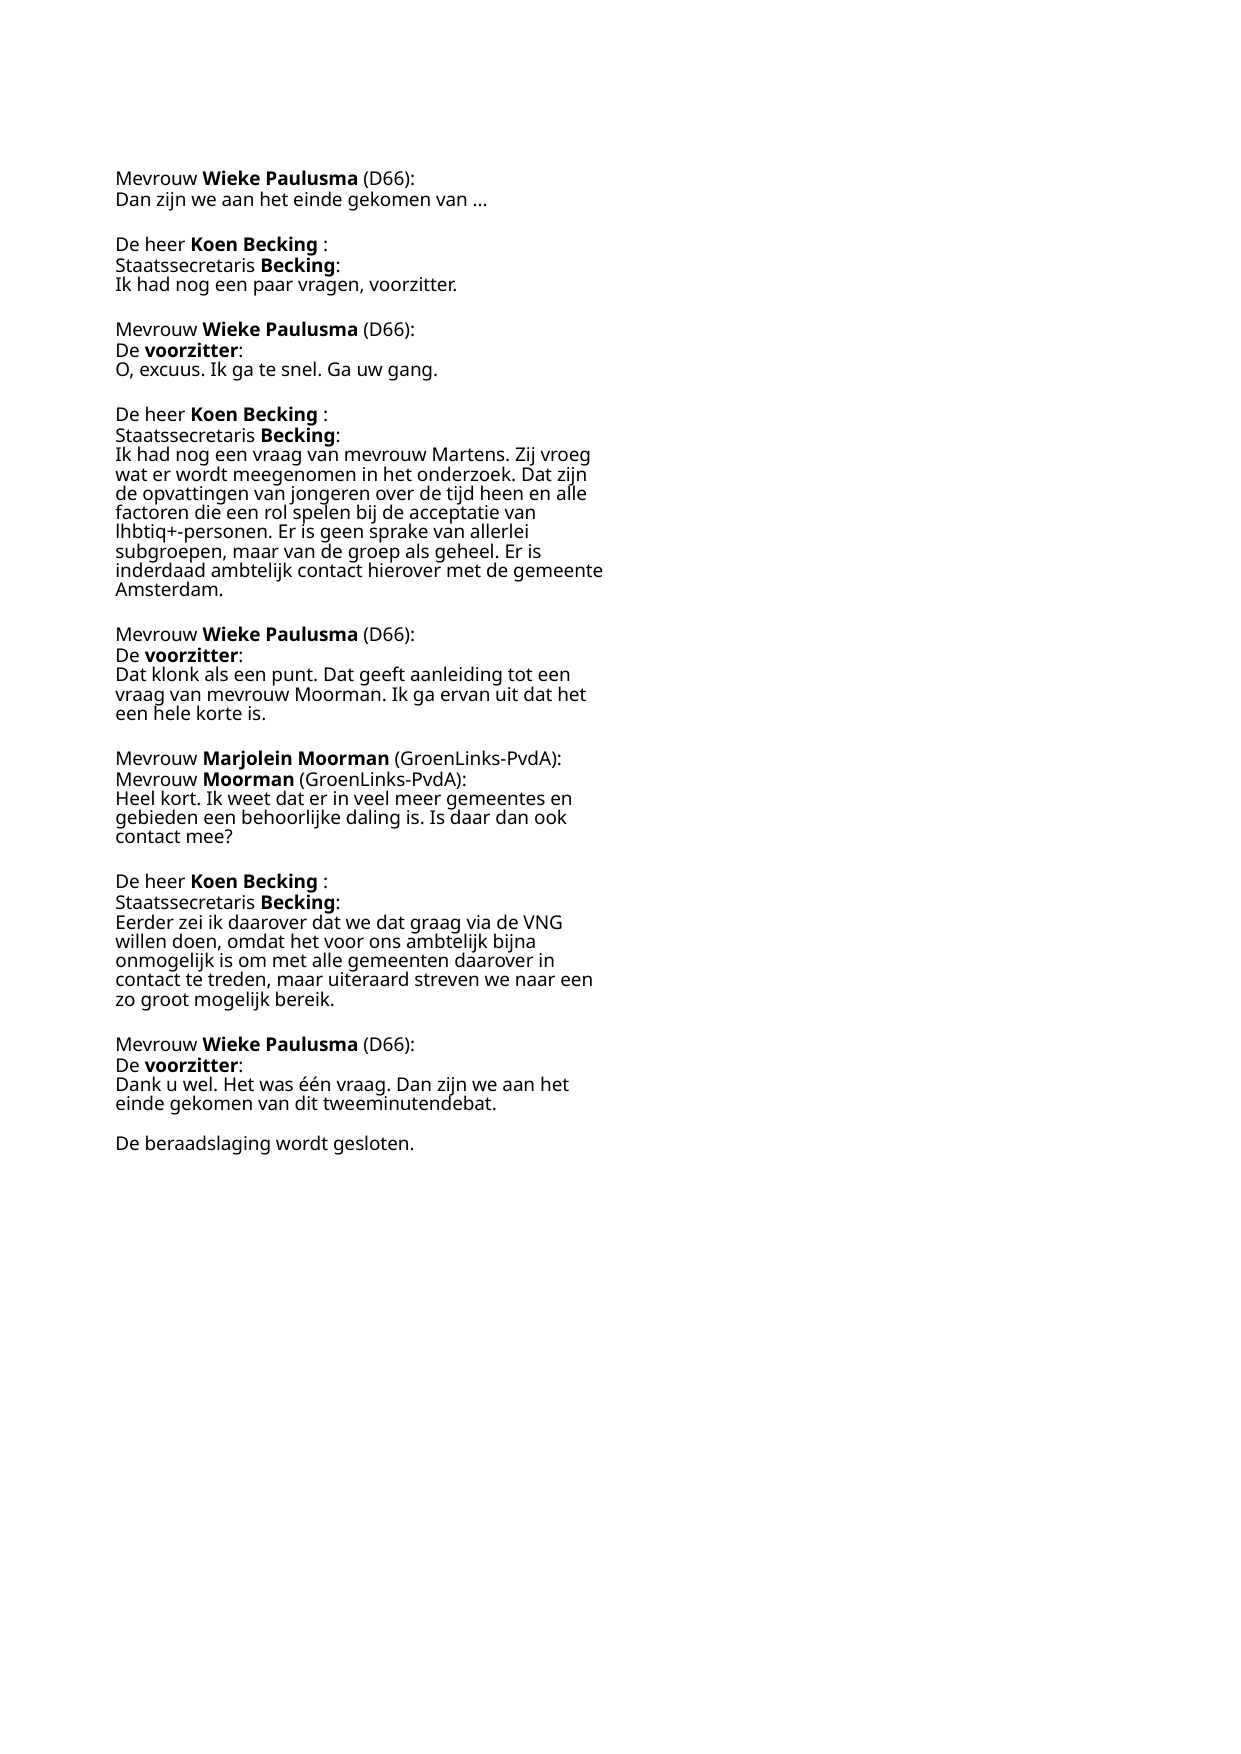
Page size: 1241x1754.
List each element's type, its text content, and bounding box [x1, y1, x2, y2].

text Mevrouw Wieke Paulusma (D66): [115, 165, 605, 191]
text De heer Koen Becking : [115, 869, 605, 894]
text De voorzitter: [115, 342, 605, 361]
text Dank u wel. Het was één vraag. Dan zijn we aan het einde gekomen van dit tweeminutendebat. [115, 1076, 605, 1114]
text Mevrouw Wieke Paulusma (D66): [115, 316, 605, 342]
text Eerder zei ik daarover dat we dat graag via de VNG willen doen, omdat het voor ons ambtelijk bijna onmogelijk is om met alle gemeenten daarover in contact te treden, maar uiteraard streven we naar een zo groot mogelijk bereik. [115, 914, 605, 1010]
text Mevrouw Wieke Paulusma (D66): [115, 621, 605, 647]
text Dan zijn we aan het einde gekomen van … [115, 191, 605, 210]
text Ik had nog een vraag van mevrouw Martens. Zij vroeg wat er wordt meegenomen in het onderzoek. Dat zijn de opvattingen van jongeren over de tijd heen en alle factoren die een rol spelen bij de acceptatie van lhbtiq+-personen. Er is geen sprake van allerlei subgroepen, maar van de groep als geheel. Er is inderdaad ambtelijk contact hierover met de gemeente Amsterdam. [115, 446, 605, 601]
text De voorzitter: [115, 647, 605, 666]
text Staatssecretaris Becking: [115, 427, 605, 446]
text Mevrouw Wieke Paulusma (D66): [115, 1031, 605, 1057]
text De beraadslaging wordt gesloten. [115, 1135, 605, 1154]
text De heer Koen Becking : [115, 401, 605, 427]
text De heer Koen Becking : [115, 231, 605, 257]
text De voorzitter: [115, 1057, 605, 1076]
text Ik had nog een paar vragen, voorzitter. [115, 276, 605, 295]
text Staatssecretaris Becking: [115, 894, 605, 914]
text Staatssecretaris Becking: [115, 257, 605, 276]
text Mevrouw Marjolein Moorman (GroenLinks-PvdA): [115, 745, 605, 771]
text Mevrouw Moorman (GroenLinks-PvdA): [115, 771, 605, 790]
text Dat klonk als een punt. Dat geeft aanleiding tot een vraag van mevrouw Moorman. Ik ga ervan uit dat het een hele korte is. [115, 666, 605, 724]
text O, excuus. Ik ga te snel. Ga uw gang. [115, 361, 605, 381]
text Heel kort. Ik weet dat er in veel meer gemeentes en gebieden een behoorlijke daling is. Is daar dan ook contact mee? [115, 790, 605, 848]
